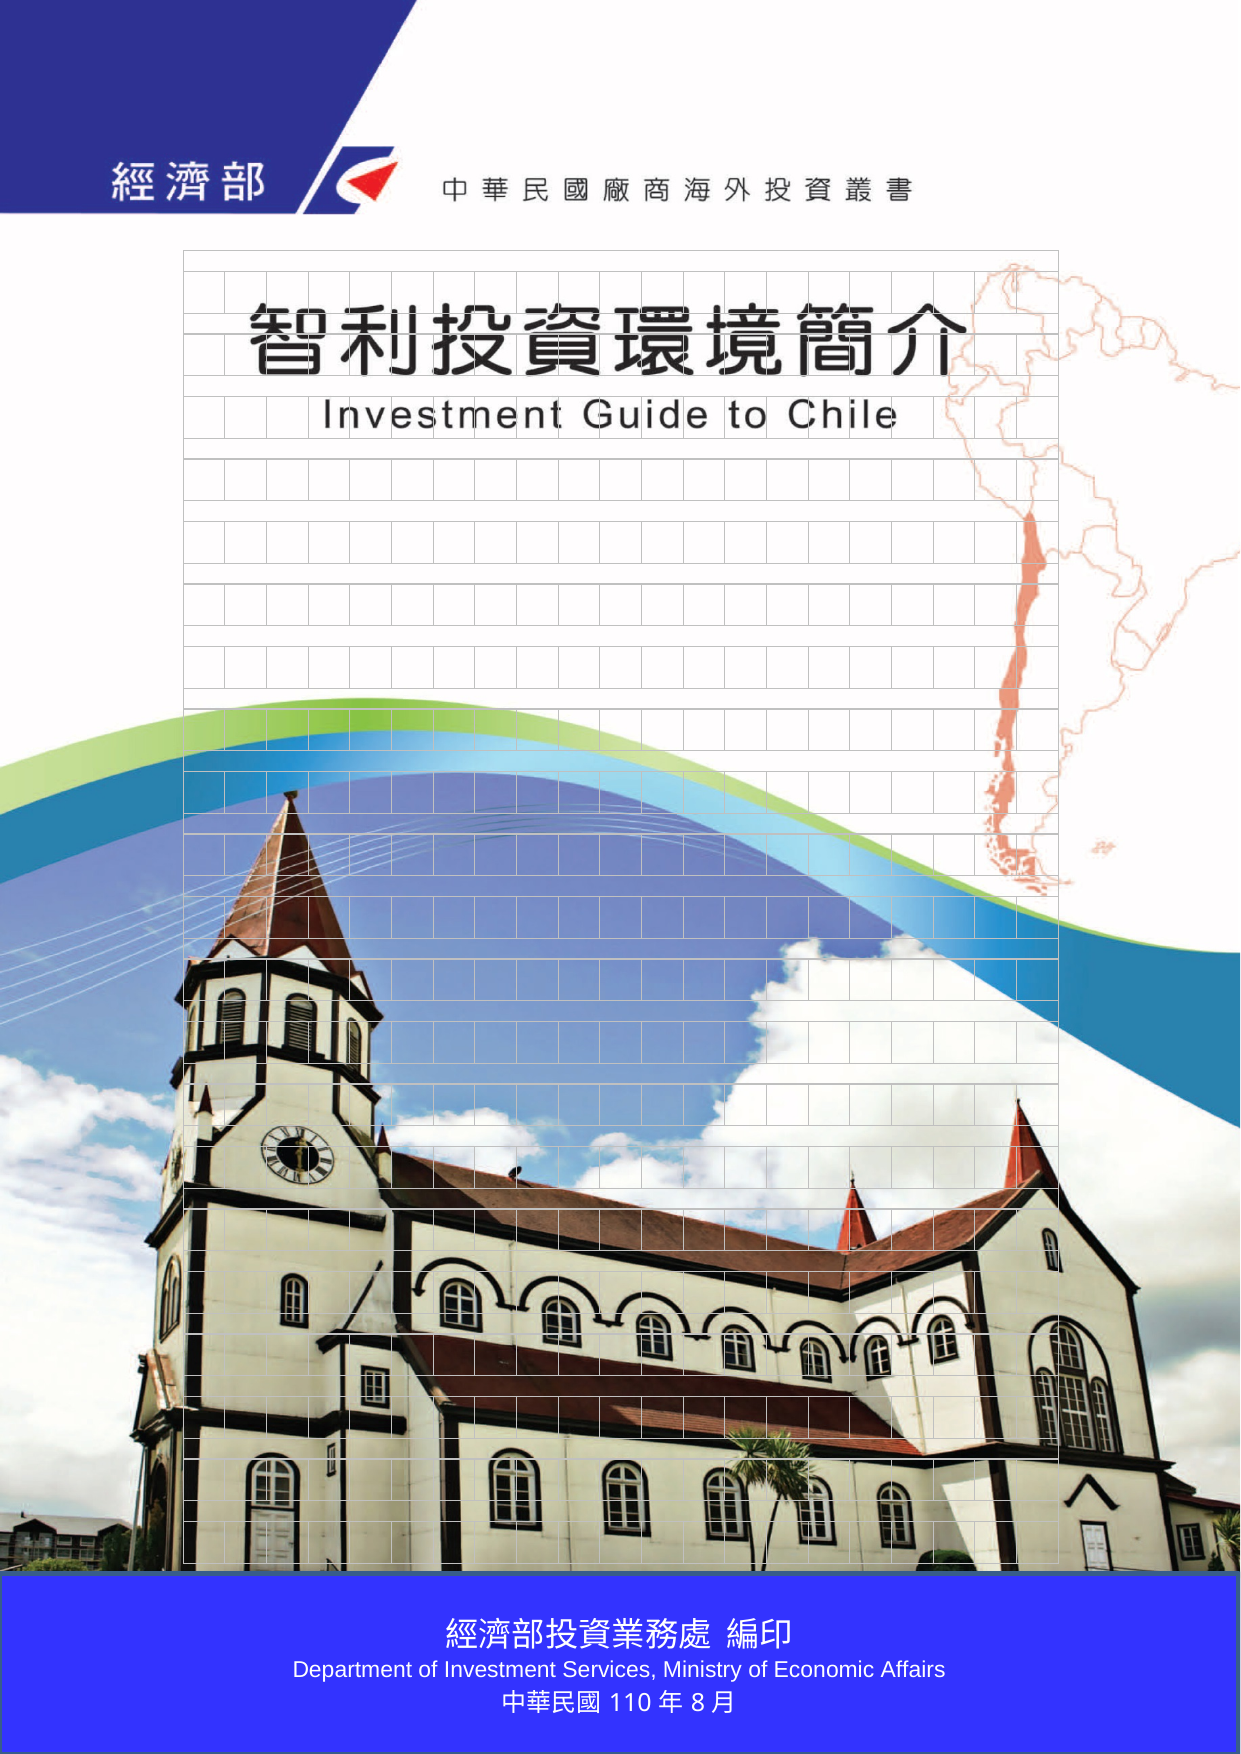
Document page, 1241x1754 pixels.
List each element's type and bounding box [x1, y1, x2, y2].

picture [0, 0, 1241, 1571]
